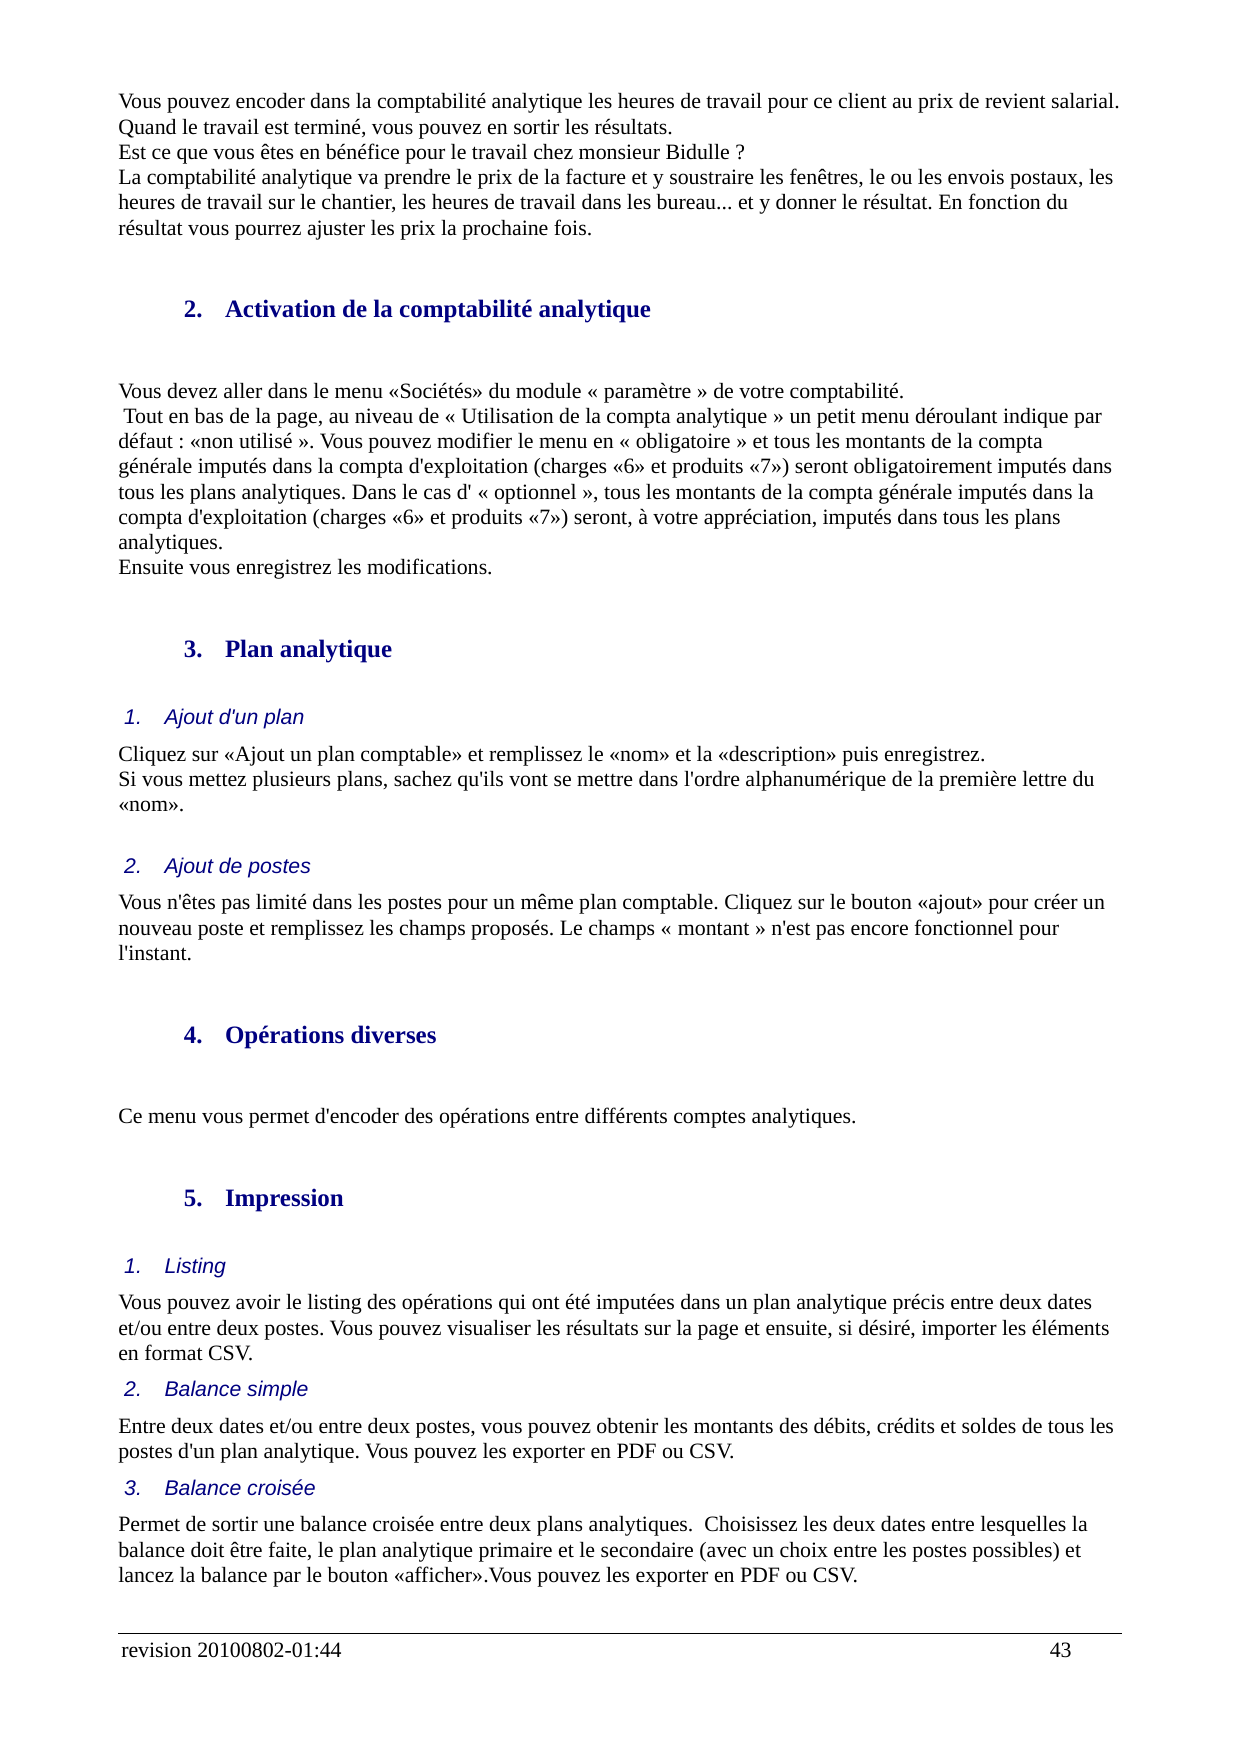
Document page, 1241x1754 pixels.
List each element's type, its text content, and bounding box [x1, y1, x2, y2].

text Si vous mettez plusieurs plans, sachez qu'ils vont se mettre dans l'ordre alphanumérique de la première lettre du «nom». [118, 766, 1122, 816]
subtitle Ajout de postes [118, 853, 1122, 878]
text Tout en bas de la page, au niveau de « Utilisation de la compta analytique » un petit menu déroulant indique par défaut : «non utilisé ». Vous pouvez modifier le menu en « obligatoire » et tous les montants de la compta générale imputés dans la compta d'exploitation (charges «6» et produits «7») seront obligatoirement imputés dans tous les plans analytiques. Dans le cas d' « optionnel », tous les montants de la compta générale imputés dans la compta d'exploitation (charges «6» et produits «7») seront, à votre appréciation, imputés dans tous les plans analytiques. [118, 403, 1122, 554]
subtitle Balance simple [118, 1377, 1122, 1401]
text Vous pouvez avoir le listing des opérations qui ont été imputées dans un plan analytique précis entre deux dates et/ou entre deux postes. Vous pouvez visualiser les résultats sur la page et ensuite, si désiré, importer les éléments en format CSV. [118, 1289, 1122, 1365]
text Est ce que vous êtes en bénéfice pour le travail chez monsieur Bidulle ? [118, 139, 1122, 164]
subtitle Impression [177, 1183, 1122, 1212]
subtitle Plan analytique [177, 634, 1122, 663]
subtitle Listing [118, 1253, 1122, 1277]
text Vous devez aller dans le menu «Sociétés» du module « paramètre » de votre comptabilité. [118, 378, 1122, 403]
text La comptabilité analytique va prendre le prix de la facture et y soustraire les fenêtres, le ou les envois postaux, les heures de travail sur le chantier, les heures de travail dans les bureau... et y donner le résultat. En fonction du résultat vous pourrez ajuster les prix la prochaine fois. [118, 164, 1122, 240]
text Ce menu vous permet d'encoder des opérations entre différents comptes analytiques. [118, 1103, 1122, 1128]
subtitle Activation de la comptabilité analytique [177, 294, 1122, 323]
subtitle Balance croisée [118, 1475, 1122, 1499]
text Vous pouvez encoder dans la comptabilité analytique les heures de travail pour ce client au prix de revient salarial. Quand le travail est terminé, vous pouvez en sortir les résultats. [118, 88, 1122, 139]
text Ensuite vous enregistrez les modifications. [118, 554, 1122, 579]
text Permet de sortir une balance croisée entre deux plans analytiques. Choisissez les deux dates entre lesquelles la balance doit être faite, le plan analytique primaire et le secondaire (avec un choix entre les postes possibles) et lancez la balance par le bouton «afficher».Vous pouvez les exporter en PDF ou CSV. [118, 1511, 1122, 1587]
subtitle Ajout d'un plan [118, 704, 1122, 729]
text Cliquez sur «Ajout un plan comptable» et remplissez le «nom» et la «description» puis enregistrez. [118, 741, 1122, 766]
text Entre deux dates et/ou entre deux postes, vous pouvez obtenir les montants des débits, crédits et soldes de tous les postes d'un plan analytique. Vous pouvez les exporter en PDF ou CSV. [118, 1413, 1122, 1463]
subtitle Opérations diverses [177, 1020, 1122, 1048]
text Vous n'êtes pas limité dans les postes pour un même plan comptable. Cliquez sur le bouton «ajout» pour créer un nouveau poste et remplissez les champs proposés. Le champs « montant » n'est pas encore fonctionnel pour l'instant. [118, 889, 1122, 965]
